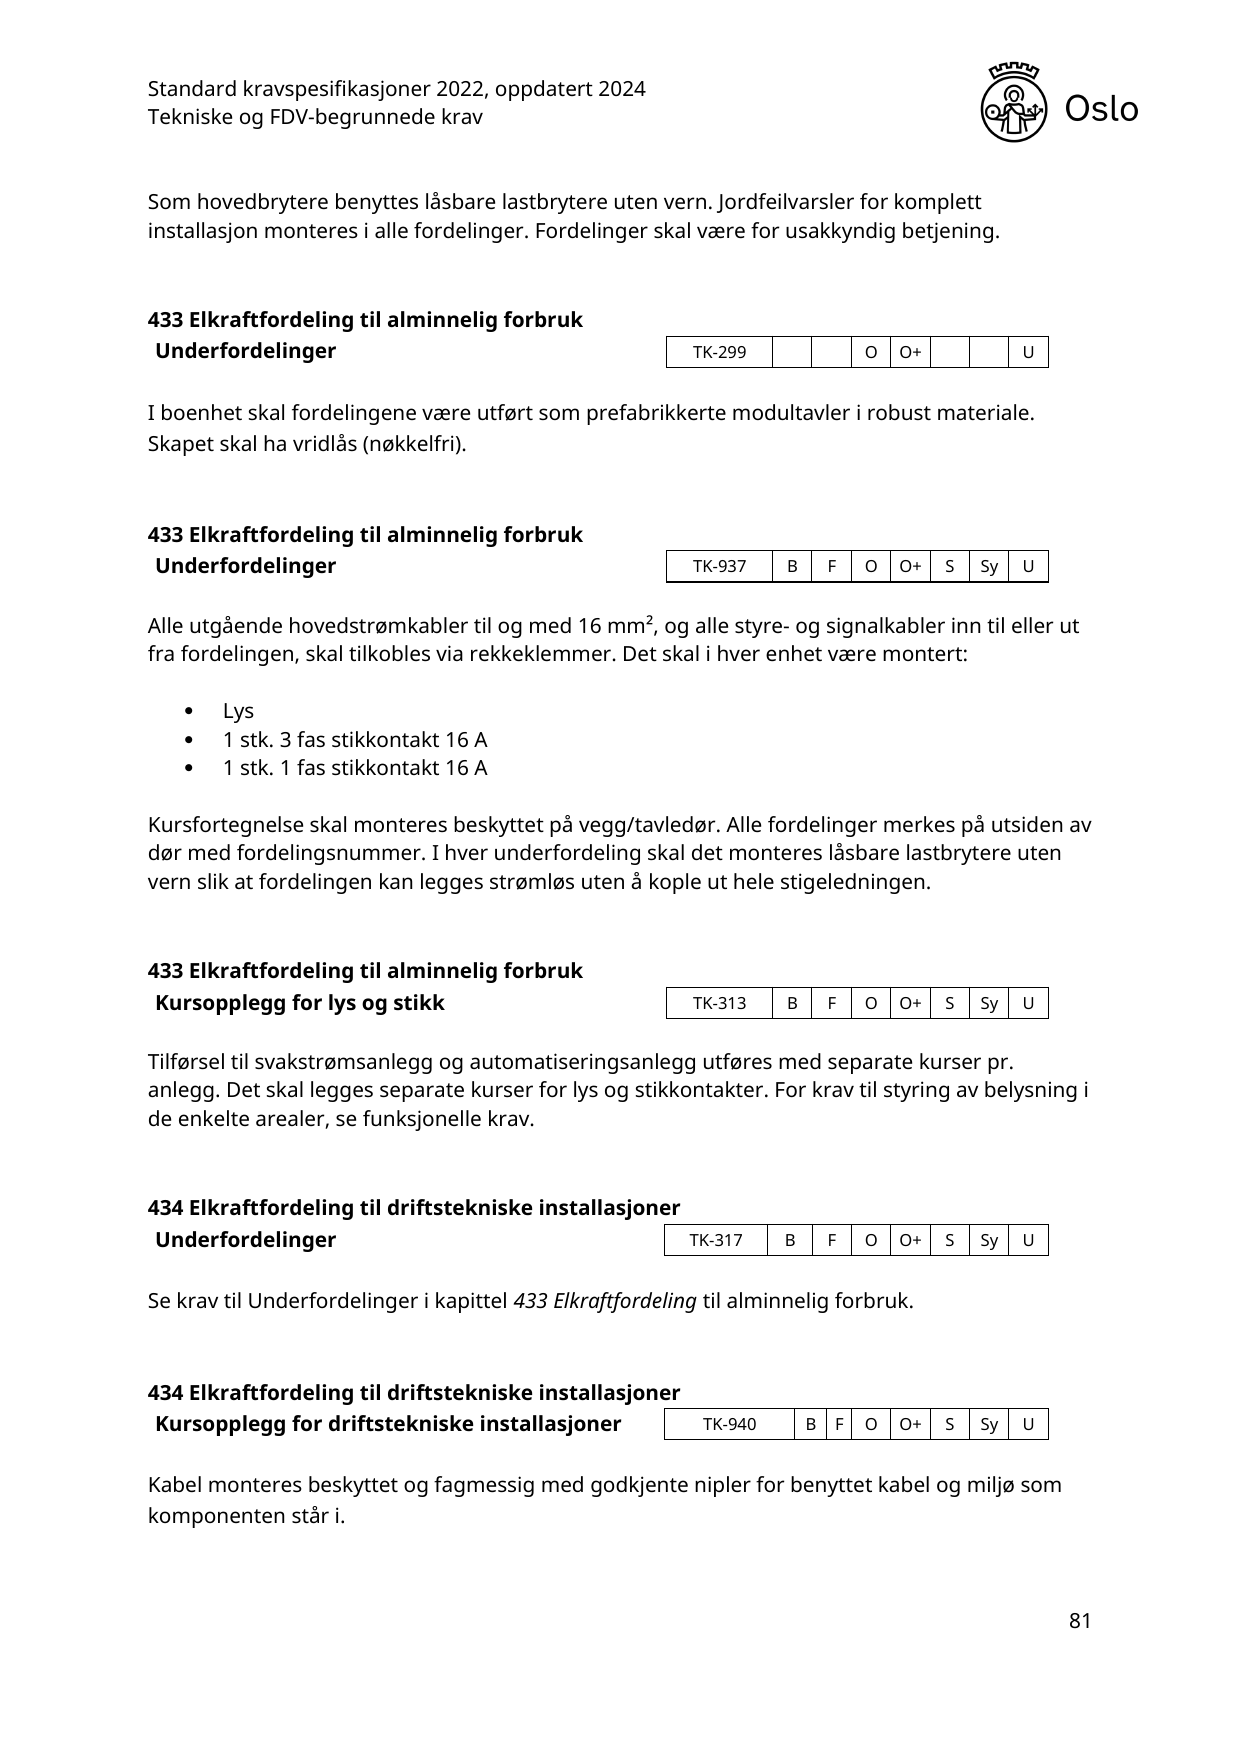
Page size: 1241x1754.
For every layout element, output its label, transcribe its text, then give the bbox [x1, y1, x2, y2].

text Tilførsel til svakstrømsanlegg og automatiseringsanlegg utføres med separate kurser pr. anlegg. Det skal legges separate kurser for lys og stikkontakter. For krav til styring av belysning i de enkelte arealer, se funksjonelle krav. [148, 1047, 1093, 1132]
table_header O+ [891, 1409, 930, 1439]
table_header O [852, 988, 890, 1018]
table_header F [827, 1409, 851, 1439]
table_header U [1009, 1225, 1048, 1255]
table_header Underfordelinger [148, 336, 666, 367]
table_header B [773, 551, 811, 581]
table_header U [1009, 988, 1048, 1018]
table_header O+ [891, 337, 930, 367]
text 433 Elkraftfordeling til alminnelig forbruk [148, 305, 1093, 334]
text Se krav til Underfordelinger i kapittel 433 Elkraftfordeling til alminnelig forbruk. [148, 1286, 1093, 1315]
table_header B [768, 1225, 812, 1255]
list 1 stk. 3 fas stikkontakt 16 A [185, 725, 1093, 753]
text Som hovedbrytere benyttes låsbare lastbrytere uten vern. Jordfeilvarsler for komplett installasjon monteres i alle fordelinger. Fordelinger skal være for usakkyndig betjening. [148, 187, 1093, 244]
table_header O [852, 1409, 890, 1439]
table_header F [812, 551, 851, 581]
table_header [812, 337, 851, 367]
table_header TK-313 [667, 988, 772, 1018]
table_header Sy [970, 1225, 1008, 1255]
text Kabel monteres beskyttet og fagmessig med godkjente nipler for benyttet kabel og miljø som komponenten står i. [148, 1471, 1093, 1529]
table_header [970, 337, 1008, 367]
table_header TK-317 [665, 1225, 767, 1255]
table_header S [931, 551, 969, 581]
table_header O [852, 1225, 890, 1255]
table_header U [1009, 337, 1048, 367]
table_header U [1009, 551, 1048, 581]
text Kursfortegnelse skal monteres beskyttet på vegg/tavledør. Alle fordelinger merkes på utsiden av dør med fordelingsnummer. I hver underfordeling skal det monteres låsbare lastbrytere uten vern slik at fordelingen kan legges strømløs uten å kople ut hele stigeledningen. [148, 810, 1093, 895]
table_header O [852, 337, 890, 367]
text 434 Elkraftfordeling til driftstekniske installasjoner [148, 1378, 1093, 1406]
text 434 Elkraftfordeling til driftstekniske installasjoner [148, 1193, 1093, 1222]
text Alle utgående hovedstrømkabler til og med 16 mm², og alle styre- og signalkabler inn til eller ut fra fordelingen, skal tilkobles via rekkeklemmer. Det skal i hver enhet være montert: [148, 611, 1093, 668]
list Lys [185, 696, 1093, 725]
table_header Underfordelinger [148, 550, 666, 581]
table_header B [795, 1409, 826, 1439]
table_header F [812, 988, 851, 1018]
table_header U [1009, 1409, 1048, 1439]
table_header [773, 337, 811, 367]
table_header Sy [970, 1409, 1008, 1439]
text 433 Elkraftfordeling til alminnelig forbruk [148, 520, 1093, 548]
table_header TK-299 [667, 337, 772, 367]
table_header S [931, 1409, 969, 1439]
table_header TK-937 [667, 551, 772, 581]
list 1 stk. 1 fas stikkontakt 16 A [185, 753, 1093, 782]
table_header S [931, 1225, 969, 1255]
table_header S [931, 988, 969, 1018]
text 433 Elkraftfordeling til alminnelig forbruk [148, 956, 1093, 984]
table_header O+ [891, 551, 930, 581]
table_header Kursopplegg for lys og stikk [148, 987, 666, 1018]
table_header [931, 337, 969, 367]
table_header TK-940 [665, 1409, 794, 1439]
table_header Kursopplegg for driftstekniske installasjoner [148, 1408, 664, 1439]
table_header B [773, 988, 811, 1018]
table_header Sy [970, 551, 1008, 581]
table_header O+ [891, 988, 930, 1018]
text I boenhet skal fordelingene være utført som prefabrikkerte modultavler i robust materiale. Skapet skal ha vridlås (nøkkelfri). [148, 398, 1093, 457]
table_header O+ [891, 1225, 930, 1255]
table_header Underfordelinger [148, 1224, 664, 1255]
table_header Sy [970, 988, 1008, 1018]
table_header F [813, 1225, 851, 1255]
table_header O [852, 551, 890, 581]
